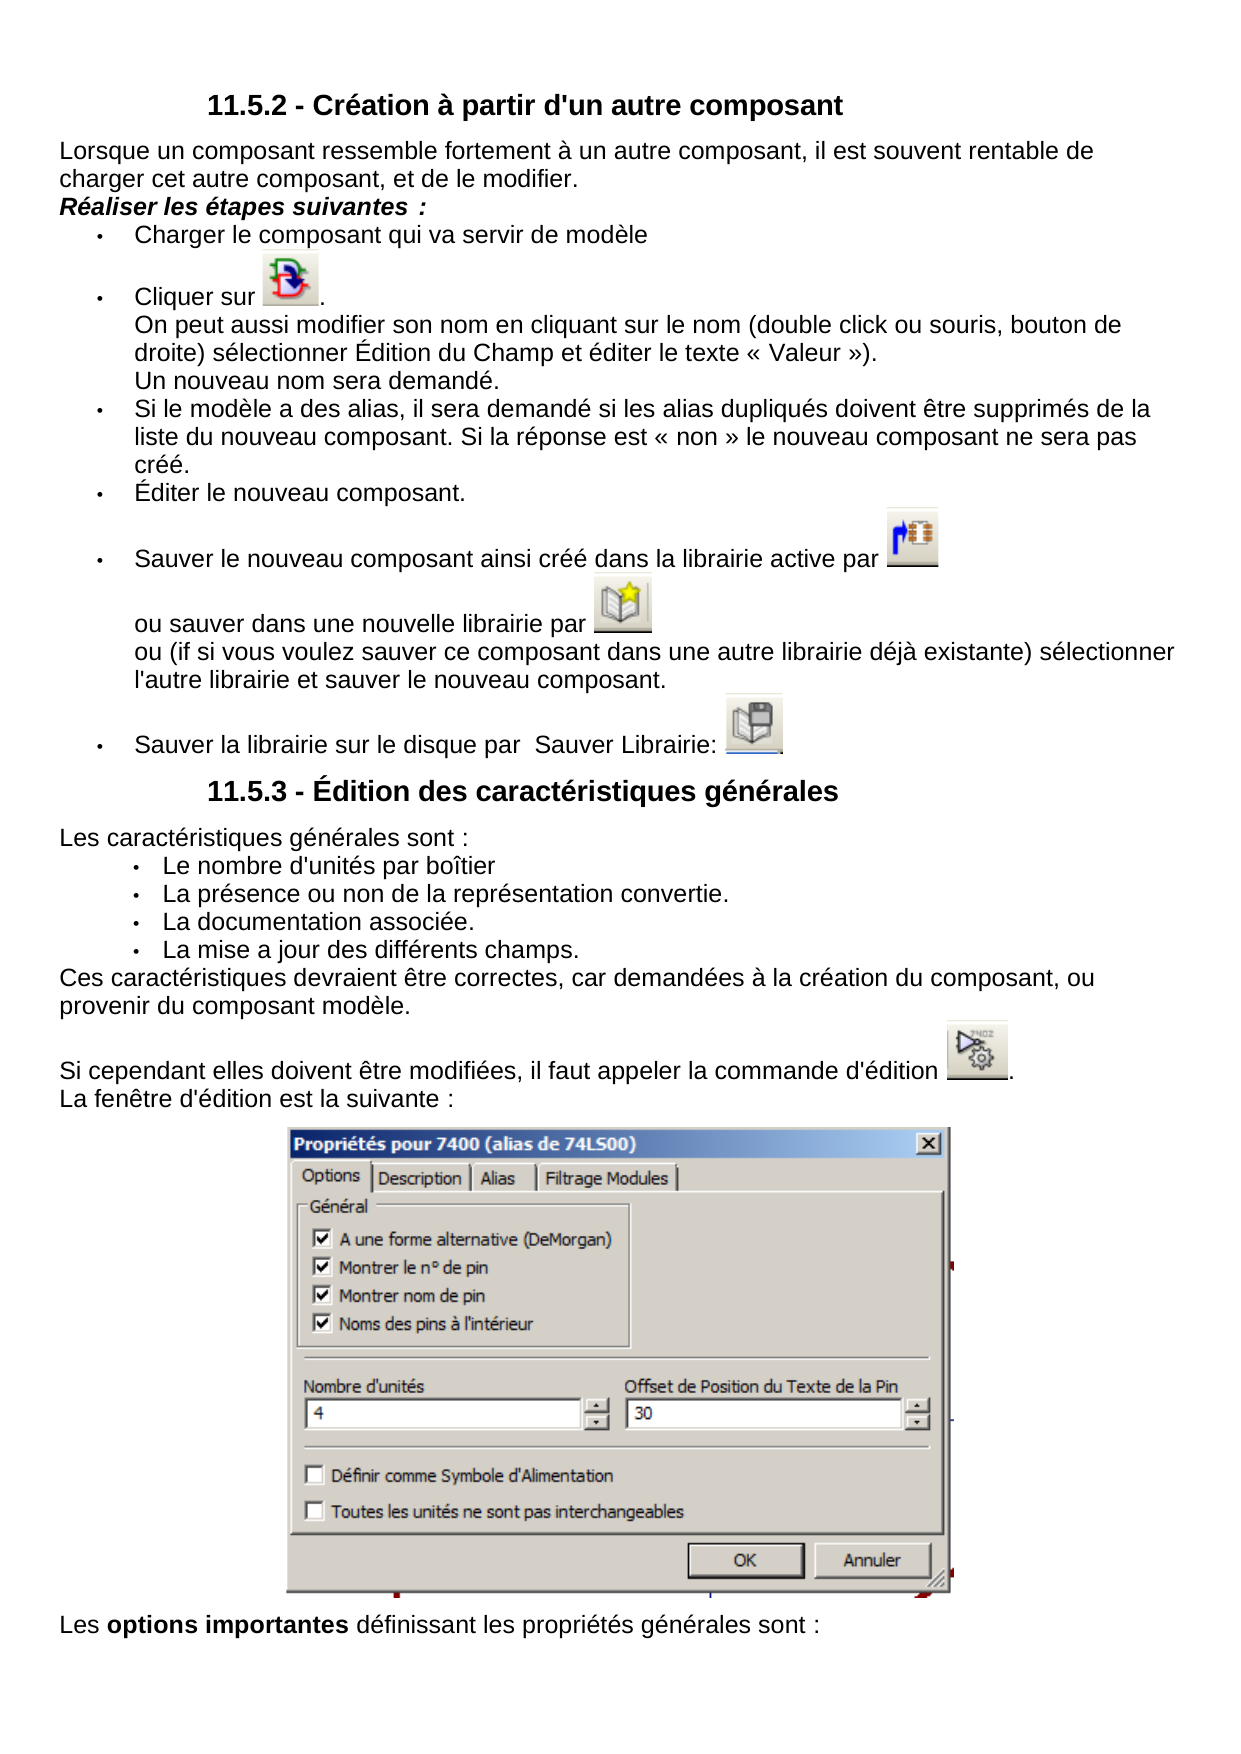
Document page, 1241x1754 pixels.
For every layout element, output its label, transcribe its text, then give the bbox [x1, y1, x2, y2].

picture [887, 507, 939, 567]
list Charger le composant qui va servir de modèle [97, 221, 1181, 249]
text Lorsque un composant ressemble fortement à un autre composant, il est souvent rentable de charger cet autre composant, et de le modifier. [59, 137, 1181, 193]
text La fenêtre d'édition est la suivante : [59, 1085, 1181, 1113]
list La présence ou non de la représentation convertie. [133, 880, 1181, 908]
list Sauver la librairie sur le disque par Sauver Librairie: [97, 694, 1181, 759]
picture [725, 693, 783, 754]
text Les caractéristiques générales sont : [59, 824, 1181, 852]
list Sauver le nouveau composant ainsi créé dans la librairie active par ou sauver dans une nouvelle librairie par ou (if si vous voulez sauver ce composant dans une autre librairie déjà existante) sélectionner l'autre librairie et sauver le nouveau composant. [97, 507, 1181, 694]
picture [947, 1020, 1008, 1080]
subtitle Création à partir d'un autre composant [133, 88, 1181, 121]
subtitle Édition des caractéristiques générales [133, 775, 1181, 808]
list Éditer le nouveau composant. [97, 479, 1181, 507]
picture [262, 249, 319, 306]
list Si le modèle a des alias, il sera demandé si les alias dupliqués doivent être supprimés de la liste du nouveau composant. Si la réponse est « non » le nouveau composant ne sera pas créé. [97, 395, 1181, 479]
text Ces caractéristiques devraient être correctes, car demandées à la création du composant, ou provenir du composant modèle. [59, 964, 1181, 1020]
list La mise a jour des différents champs. [133, 936, 1181, 964]
picture [286, 1127, 954, 1598]
text Réaliser les étapes suivantes : [59, 193, 1181, 221]
text Si cependant elles doivent être modifiées, il faut appeler la commande d'édition . [59, 1020, 1181, 1085]
list La documentation associée. [133, 908, 1181, 936]
list Le nombre d'unités par boîtier [133, 852, 1181, 880]
picture [594, 572, 652, 633]
list Cliquer sur . On peut aussi modifier son nom en cliquant sur le nom (double click ou souris, bouton de droite) sélectionner Édition du Champ et éditer le texte « Valeur »). Un nouveau nom sera demandé. [97, 249, 1181, 395]
text Les options importantes définissant les propriétés générales sont : [59, 1611, 1181, 1639]
